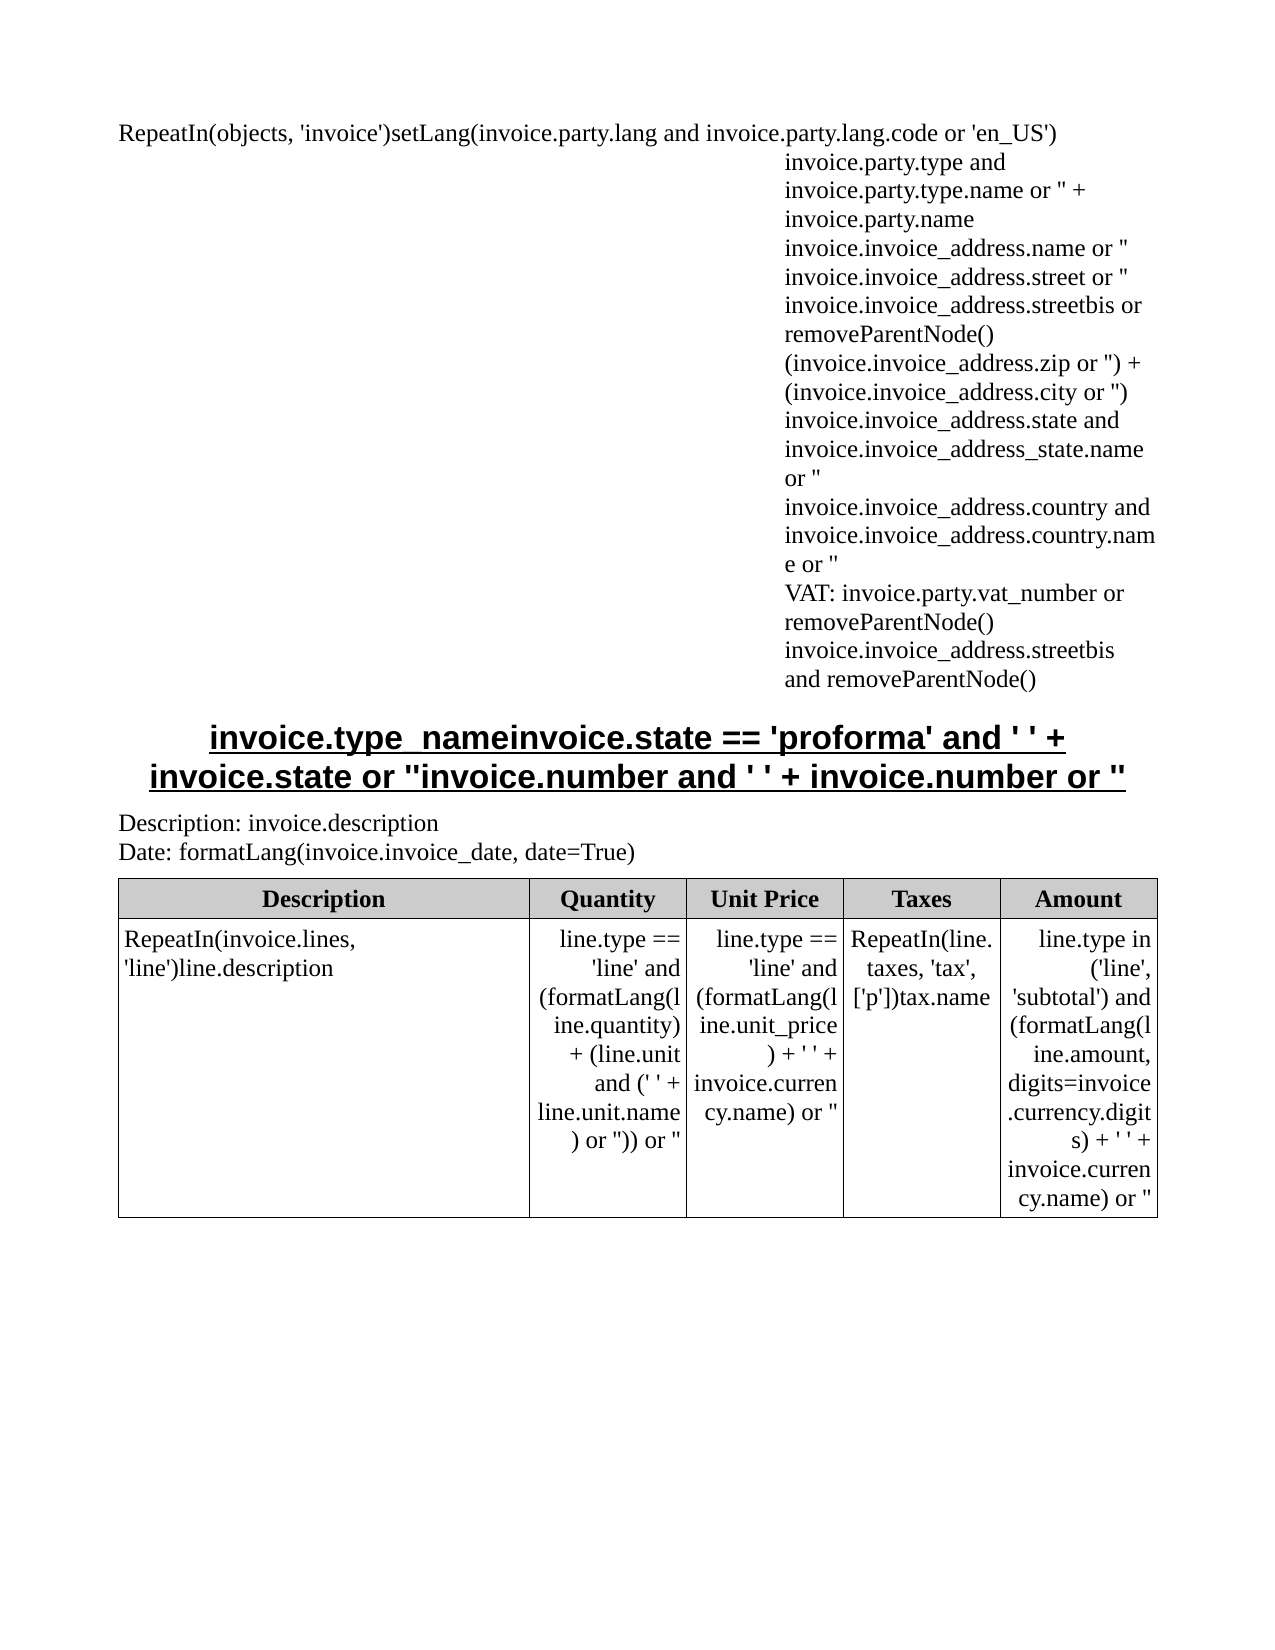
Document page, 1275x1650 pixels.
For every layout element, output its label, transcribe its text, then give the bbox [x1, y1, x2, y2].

table_header Unit Price [687, 879, 843, 918]
table_header Taxes [844, 879, 1000, 918]
text invoice.invoice_address.name or '' [784, 233, 1157, 262]
text invoice.invoice_address.state and invoice.invoice_address_state.name or '' [784, 406, 1157, 492]
text invoice.invoice_address.street or '' [784, 262, 1157, 291]
text (invoice.invoice_address.zip or '') + (invoice.invoice_address.city or '') [784, 348, 1157, 406]
text invoice.invoice_address.country and invoice.invoice_address.country.name or '' [784, 492, 1157, 578]
text Description: invoice.description Date: formatLang(invoice.invoice_date, date=True) [118, 808, 1157, 865]
table_header Amount [1001, 879, 1157, 918]
subtitle invoice.type_nameinvoice.state == 'proforma' and ' ' + invoice.state or ''invoice.number and ' ' + invoice.number or '' [118, 718, 1157, 795]
text RepeatIn(objects, 'invoice')setLang(invoice.party.lang and invoice.party.lang.code or 'en_US') [118, 118, 1157, 147]
table_header Description [119, 879, 529, 918]
text VAT: invoice.party.vat_number or removeParentNode() [784, 578, 1157, 636]
text invoice.party.type and invoice.party.type.name or '' + invoice.party.name [784, 147, 1157, 233]
text invoice.invoice_address.streetbis or removeParentNode() [784, 291, 1157, 348]
table_cell line.type == 'line' and (formatLang(line.quantity) + (line.unit and (' ' + line.unit.name) or '')) or '' [530, 919, 686, 1217]
table_cell RepeatIn(line.taxes, 'tax', ['p'])tax.name [844, 919, 1000, 1217]
table_cell line.type == 'line' and (formatLang(line.unit_price) + ' ' + invoice.currency.name) or '' [687, 919, 843, 1217]
text invoice.invoice_address.streetbis and removeParentNode() [784, 636, 1157, 693]
table_cell line.type in ('line', 'subtotal') and (formatLang(line.amount, digits=invoice.currency.digits) + ' ' + invoice.currency.name) or '' [1001, 919, 1157, 1217]
table_cell RepeatIn(invoice.lines, 'line')line.description [119, 919, 529, 1217]
table_header Quantity [530, 879, 686, 918]
